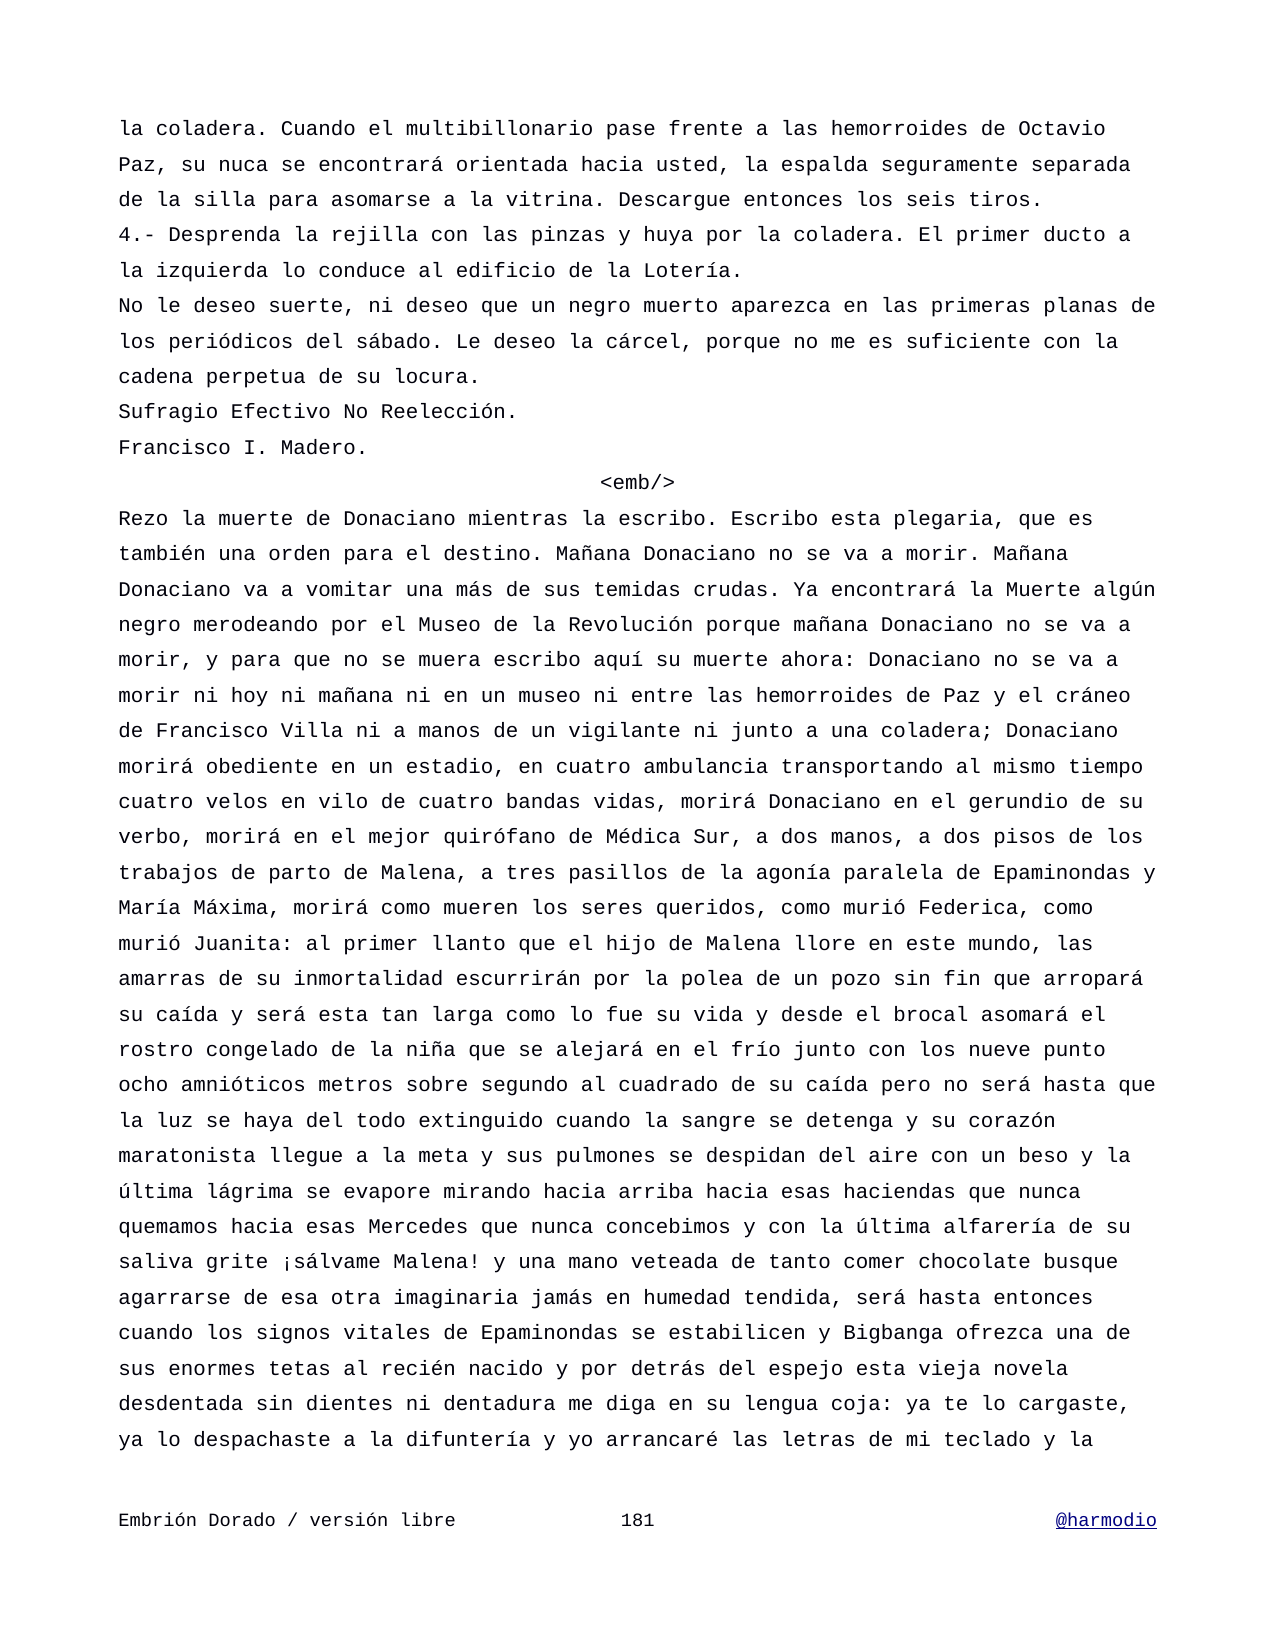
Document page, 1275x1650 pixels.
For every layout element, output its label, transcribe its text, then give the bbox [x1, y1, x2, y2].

text Sufragio Efectivo No Reelección. [118, 401, 1157, 425]
text la coladera. Cuando el multibillonario pase frente a las hemorroides de Octavio [118, 118, 1157, 142]
text <emb/> [118, 472, 1157, 496]
text Rezo la muerte de Donaciano mientras la escribo. Escribo esta plegaria, que es también una orden para el destino. Mañana Donaciano no se va a morir. Mañana Donaciano va a vomitar una más de sus temidas crudas. Ya encontrará la Muerte algún negro merodeando por el Museo de la Revolución porque mañana Donaciano no se va a morir, y para que no se muera escribo aquí su muerte ahora: Donaciano no se va a morir ni hoy ni mañana ni en un museo ni entre las hemorroides de Paz y el cráneo de Francisco Villa ni a manos de un vigilante ni junto a una coladera; Donaciano morirá obediente en un estadio, en cuatro ambulancia transportando al mismo tiempo cuatro velos en vilo de cuatro bandas vidas, morirá Donaciano en el gerundio de su verbo, morirá en el mejor quirófano de Médica Sur, a dos manos, a dos pisos de los trabajos de parto de Malena, a tres pasillos de la agonía paralela de Epaminondas y María Máxima, morirá como mueren los seres queridos, como murió Federica, como murió Juanita: al primer llanto que el hijo de Malena llore en este mundo, las amarras de su inmortalidad escurrirán por la polea de un pozo sin fin que arropará su caída y será esta tan larga como lo fue su vida y desde el brocal asomará el rostro congelado de la niña que se alejará en el frío junto con los nueve punto ocho amnióticos metros sobre segundo al cuadrado de su caída pero no será hasta que la luz se haya del todo extinguido cuando la sangre se detenga y su corazón maratonista llegue a la meta y sus pulmones se despidan del aire con un beso y la última lágrima se evapore mirando hacia arriba hacia esas haciendas que nunca quemamos hacia esas Mercedes que nunca concebimos y con la última alfarería de su saliva grite ¡sálvame Malena! y una mano veteada de tanto comer chocolate busque agarrarse de esa otra imaginaria jamás en humedad tendida, será hasta entonces cuando los signos vitales de Epaminondas se estabilicen y Bigbanga ofrezca una de sus enormes tetas al recién nacido y por detrás del espejo esta vieja novela desdentada sin dientes ni dentadura me diga en su lengua coja: ya te lo cargaste, ya lo despachaste a la difuntería y yo arrancaré las letras de mi teclado y la [118, 508, 1157, 1452]
text 4.- Desprenda la rejilla con las pinzas y huya por la coladera. El primer ducto a la izquierda lo conduce al edificio de la Lotería. [118, 224, 1157, 283]
text Francisco I. Madero. [118, 437, 1157, 461]
text Paz, su nuca se encontrará orientada hacia usted, la espalda seguramente separada de la silla para asomarse a la vitrina. Descargue entonces los seis tiros. [118, 153, 1157, 213]
text No le deseo suerte, ni deseo que un negro muerto aparezca en las primeras planas de los periódicos del sábado. Le deseo la cárcel, porque no me es suficiente con la cadena perpetua de su locura. [118, 295, 1157, 390]
